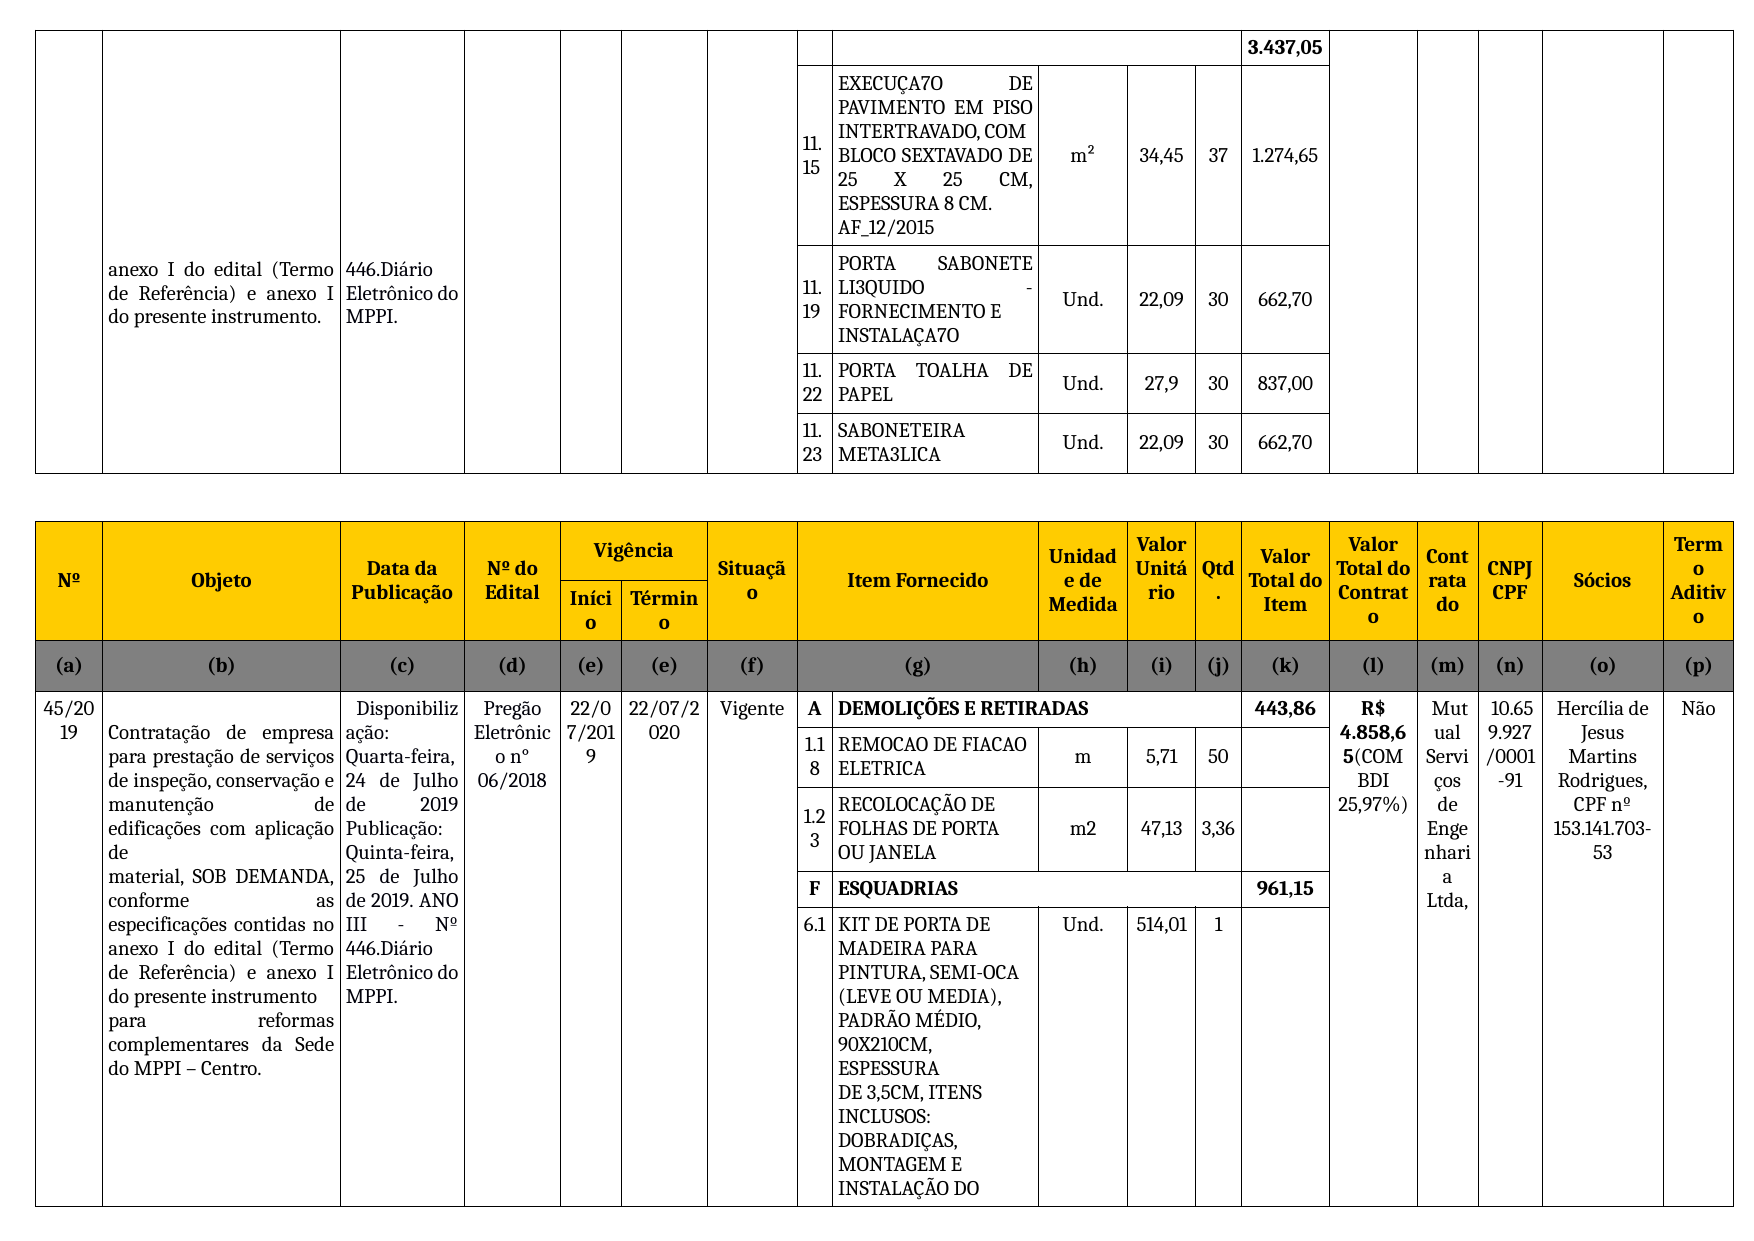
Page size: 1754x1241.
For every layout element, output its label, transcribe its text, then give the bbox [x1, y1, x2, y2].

table_cell [1242, 728, 1329, 787]
table_cell [622, 31, 707, 473]
table_cell EXECUÇA7O DE PAVIMENTO EM PISO INTERTRAVADO, COM BLOCO SEXTAVADO DE 25 X 25 CM, ESPESSURA 8 CM. AF_12/2015 [833, 66, 1038, 245]
table_cell 11.15 [798, 66, 832, 245]
table_cell Contratação de empresa para prestação de serviços de inspeção, conservação e manutenção de edificações com aplicação de material, SOB DEMANDA, conforme as especificações contidas no anexo I do edital (Termo de Referência) e anexo I do presente instrumento para reformas complementares da Sede do MPPI – Centro. [103, 692, 340, 1206]
table_cell (e) [561, 641, 621, 691]
table_cell 5,71 [1128, 728, 1195, 787]
table_header Valor Unitário [1128, 522, 1195, 640]
table_cell (g) [798, 641, 1038, 691]
table_cell (d) [465, 641, 560, 691]
table_header Vigência [561, 522, 707, 580]
table_cell (l) [1330, 641, 1417, 691]
table_header Nº [36, 522, 102, 640]
table_cell Vigente [708, 692, 797, 1206]
table_cell (f) [708, 641, 797, 691]
table_cell 6.1 [798, 908, 832, 1206]
table_cell 30 [1196, 414, 1241, 473]
table_cell Pregão Eletrônico n° 06/2018 [465, 692, 560, 1206]
table_cell [1242, 908, 1329, 1206]
table_cell [36, 31, 102, 473]
table_cell [1543, 31, 1663, 473]
table_cell ESQUADRIAS [833, 872, 1241, 906]
table_cell 37 [1196, 66, 1241, 245]
table_cell 22,09 [1128, 246, 1195, 353]
table_header Situação [708, 522, 797, 640]
table_cell PORTA SABONETE LI3QUIDO - FORNECIMENTO E INSTALAÇA7O [833, 246, 1038, 353]
table_cell (i) [1128, 641, 1195, 691]
table_cell Não [1664, 692, 1733, 1206]
table_cell (e) [622, 641, 707, 691]
table_header Data da Publicação [341, 522, 464, 640]
table_header Sócios [1543, 522, 1663, 640]
table_cell 1.274,65 [1242, 66, 1329, 245]
table_cell [1664, 31, 1733, 473]
table_cell 11.23 [798, 414, 832, 473]
table_header Objeto [103, 522, 340, 640]
table_cell 45/2019 [36, 692, 102, 1206]
table_cell [1330, 31, 1417, 473]
table_cell [561, 31, 621, 473]
table_cell Hercília de Jesus Martins Rodrigues, CPF nº 153.141.703-53 [1543, 692, 1663, 1206]
table_header Valor Total do Contrato [1330, 522, 1417, 640]
table_cell 1.23 [798, 788, 832, 871]
table_cell DEMOLIÇÕES E RETIRADAS [833, 692, 1241, 727]
table_cell (a) [36, 641, 102, 691]
table_header Nº do Edital [465, 522, 560, 640]
table_cell Início [561, 581, 621, 640]
table_cell [833, 31, 1241, 65]
table_cell 27,9 [1128, 354, 1195, 413]
table_cell 837,00 [1242, 354, 1329, 413]
table_cell 47,13 [1128, 788, 1195, 871]
table_cell REMOCAO DE FIACAO ELETRICA [833, 728, 1038, 787]
table_cell [1479, 31, 1542, 473]
table_cell Disponibilização: Quarta-feira, 24 de Julho de 2019 Publicação: Quinta-feira, 25 de Julho de 2019. ANO III - Nº 446.Diário Eletrônico do MPPI. [341, 692, 464, 1206]
table_cell [465, 31, 560, 473]
table_cell 514,01 [1128, 908, 1195, 1206]
table_cell 22/07/2019 [561, 692, 621, 1206]
table_cell 662,70 [1242, 414, 1329, 473]
table_cell 50 [1196, 728, 1241, 787]
table_cell RECOLOCAÇÃO DE FOLHAS DE PORTA OU JANELA [833, 788, 1038, 871]
table_cell (b) [103, 641, 340, 691]
table_cell Und. [1039, 414, 1127, 473]
table_cell A [798, 692, 832, 727]
table_cell 1 [1196, 908, 1241, 1206]
table_cell (o) [1543, 641, 1663, 691]
table_cell m [1039, 728, 1127, 787]
table_cell [708, 31, 797, 473]
table_cell (p) [1664, 641, 1733, 691]
table_cell Término [622, 581, 707, 640]
table_cell 30 [1196, 354, 1241, 413]
table_cell (j) [1196, 641, 1241, 691]
table_cell Mutual Serviços de Engenharia Ltda, [1418, 692, 1478, 1206]
table_cell 11.22 [798, 354, 832, 413]
table_cell Und. [1039, 354, 1127, 413]
table_cell m² [1039, 66, 1127, 245]
table_cell [1242, 788, 1329, 871]
table_cell 3,36 [1196, 788, 1241, 871]
table_cell m2 [1039, 788, 1127, 871]
table_cell [798, 31, 832, 65]
table_cell SABONETEIRA META3LICA [833, 414, 1038, 473]
table_cell (h) [1039, 641, 1127, 691]
table_cell (n) [1479, 641, 1542, 691]
table_header Valor Total do Item [1242, 522, 1329, 640]
table_header Termo Aditivo [1664, 522, 1733, 640]
table_cell [1418, 31, 1478, 473]
table_cell 10.659.927/0001-91 [1479, 692, 1542, 1206]
table_cell 443,86 [1242, 692, 1329, 727]
table_cell R$ 4.858,65(COM BDI 25,97%) [1330, 692, 1417, 1206]
table_header Item Fornecido [798, 522, 1038, 640]
table_header Contratado [1418, 522, 1478, 640]
table_cell PORTA TOALHA DE PAPEL [833, 354, 1038, 413]
table_cell 11.19 [798, 246, 832, 353]
table_cell 34,45 [1128, 66, 1195, 245]
table_cell 662,70 [1242, 246, 1329, 353]
table_cell KIT DE PORTA DE MADEIRA PARA PINTURA, SEMI-OCA (LEVE OU MEDIA), PADRÃO MÉDIO, 90X210CM, ESPESSURA DE 3,5CM, ITENS INCLUSOS: DOBRADIÇAS, MONTAGEM E INSTALAÇÃO DO [833, 908, 1038, 1206]
table_header Qtd. [1196, 522, 1241, 640]
table_cell Und. [1039, 908, 1127, 1206]
table_cell 446.Diário Eletrônico do MPPI. [341, 31, 464, 473]
table_header CNPJ CPF [1479, 522, 1542, 640]
table_cell 3.437,05 [1242, 31, 1329, 65]
table_cell 1.18 [798, 728, 832, 787]
table_cell 30 [1196, 246, 1241, 353]
table_cell (m) [1418, 641, 1478, 691]
table_cell 961,15 [1242, 872, 1329, 906]
table_cell Und. [1039, 246, 1127, 353]
table_cell anexo I do edital (Termo de Referência) e anexo I do presente instrumento. [103, 31, 340, 473]
table_cell 22/07/2020 [622, 692, 707, 1206]
table_cell (k) [1242, 641, 1329, 691]
table_cell F [798, 872, 832, 906]
table_header Unidade de Medida [1039, 522, 1127, 640]
table_cell 22,09 [1128, 414, 1195, 473]
table_cell (c) [341, 641, 464, 691]
